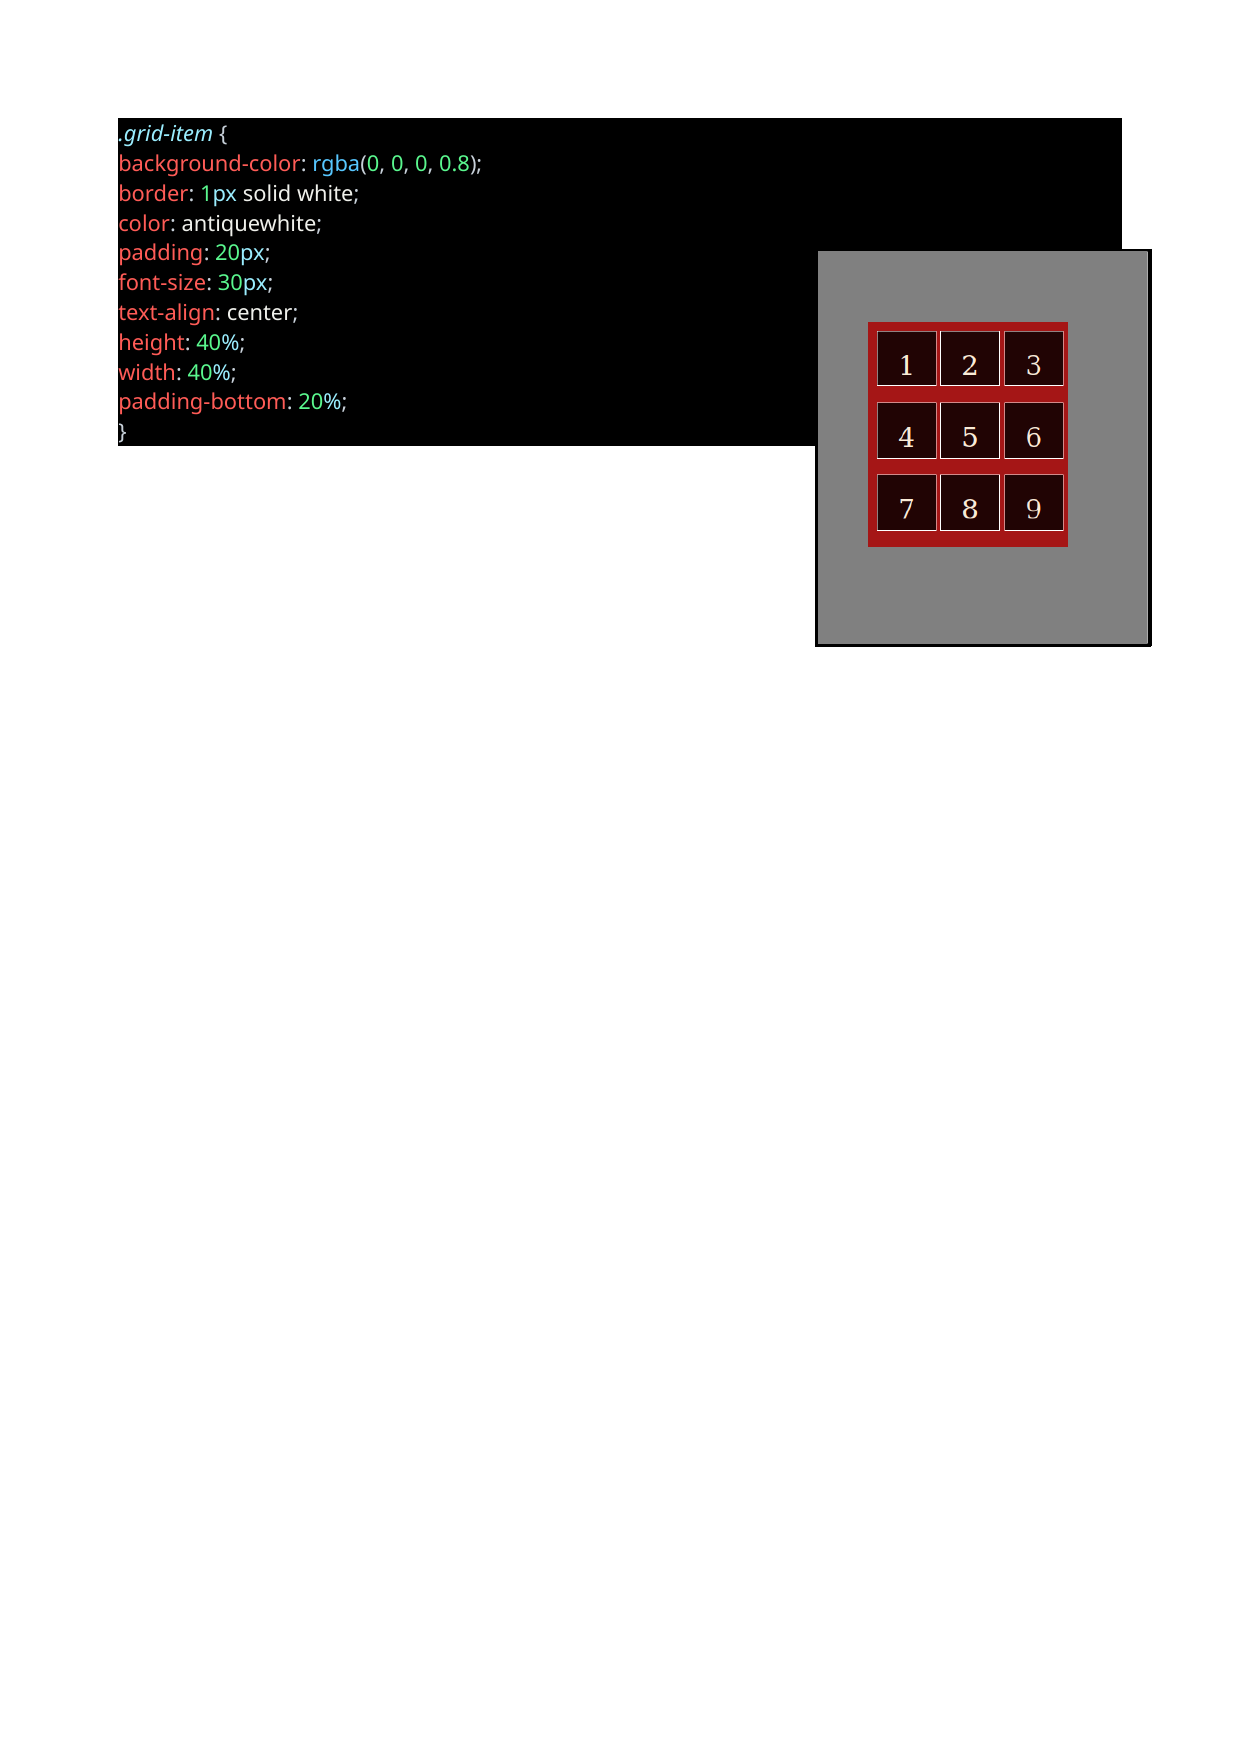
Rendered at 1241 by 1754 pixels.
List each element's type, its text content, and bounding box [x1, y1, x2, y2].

picture [818, 251, 1148, 644]
table_header .grid-item { background-color: rgba(0, 0, 0, 0.8); border: 1px solid white; color: antiquewhite; padding: 20px; font-size: 30px; text-align: center; height: 40%; width: 40%; padding-bottom: 20%; } [118, 118, 1122, 446]
table_header [816, 250, 1151, 646]
